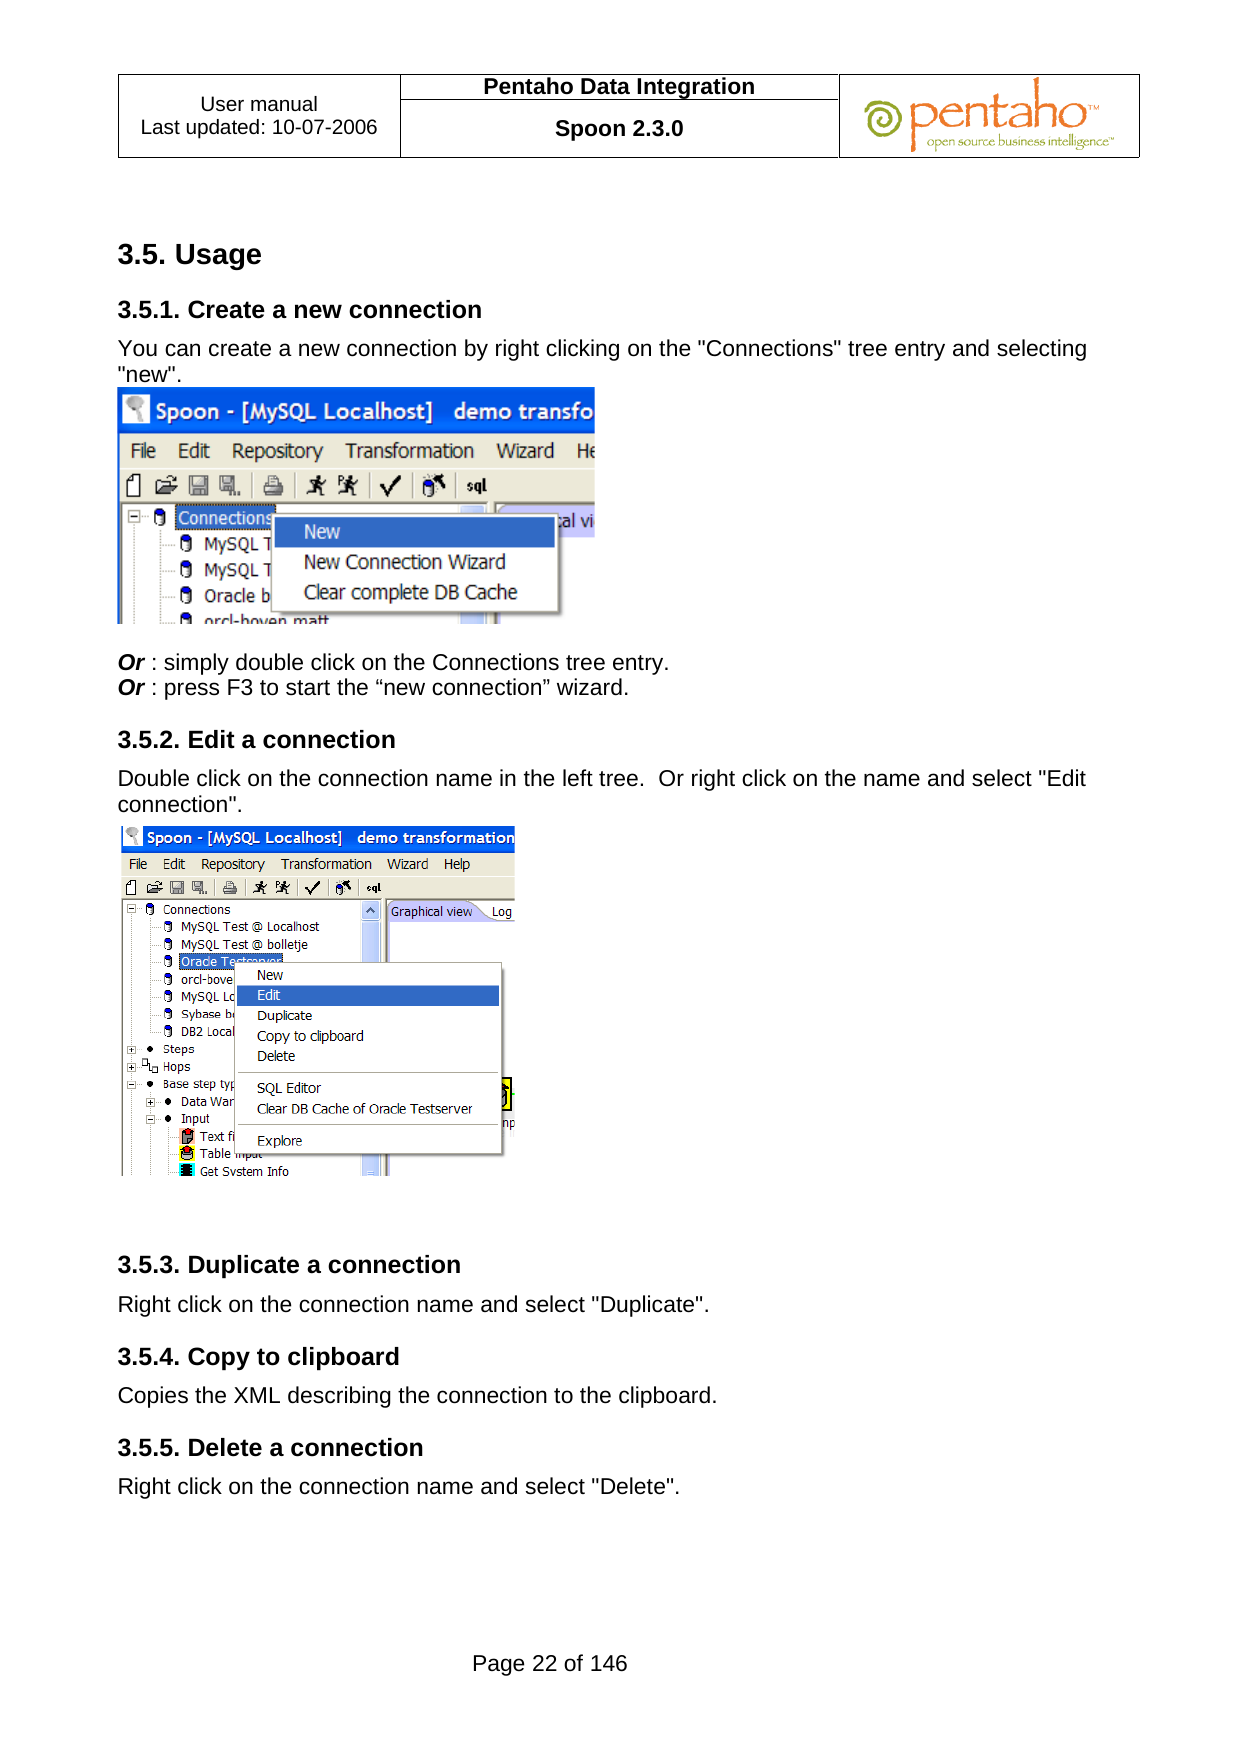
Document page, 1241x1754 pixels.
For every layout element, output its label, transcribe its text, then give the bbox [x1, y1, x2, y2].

text Copies the XML describing the connection to the clipboard. [117, 1383, 1137, 1408]
text Right click on the connection name and select "Delete". [117, 1474, 1137, 1499]
text You can create a new connection by right clicking on the "Connections" tree entry and selecting "new". [117, 336, 1137, 387]
subtitle Edit a connection [117, 726, 1137, 754]
subtitle Copy to clipboard [117, 1342, 1137, 1370]
text Right click on the connection name and select "Duplicate". [117, 1292, 1137, 1317]
subtitle Usage [117, 238, 1137, 270]
text Double click on the connection name in the left tree. Or right click on the name and select "Edit connection". [117, 766, 1137, 817]
text Or : simply double click on the Connections tree entry. [117, 649, 1137, 675]
subtitle Delete a connection [117, 1433, 1137, 1461]
subtitle Create a new connection [117, 295, 1137, 323]
text Or : press F3 to start the “new connection” wizard. [117, 675, 1137, 701]
subtitle Duplicate a connection [117, 1251, 1137, 1279]
